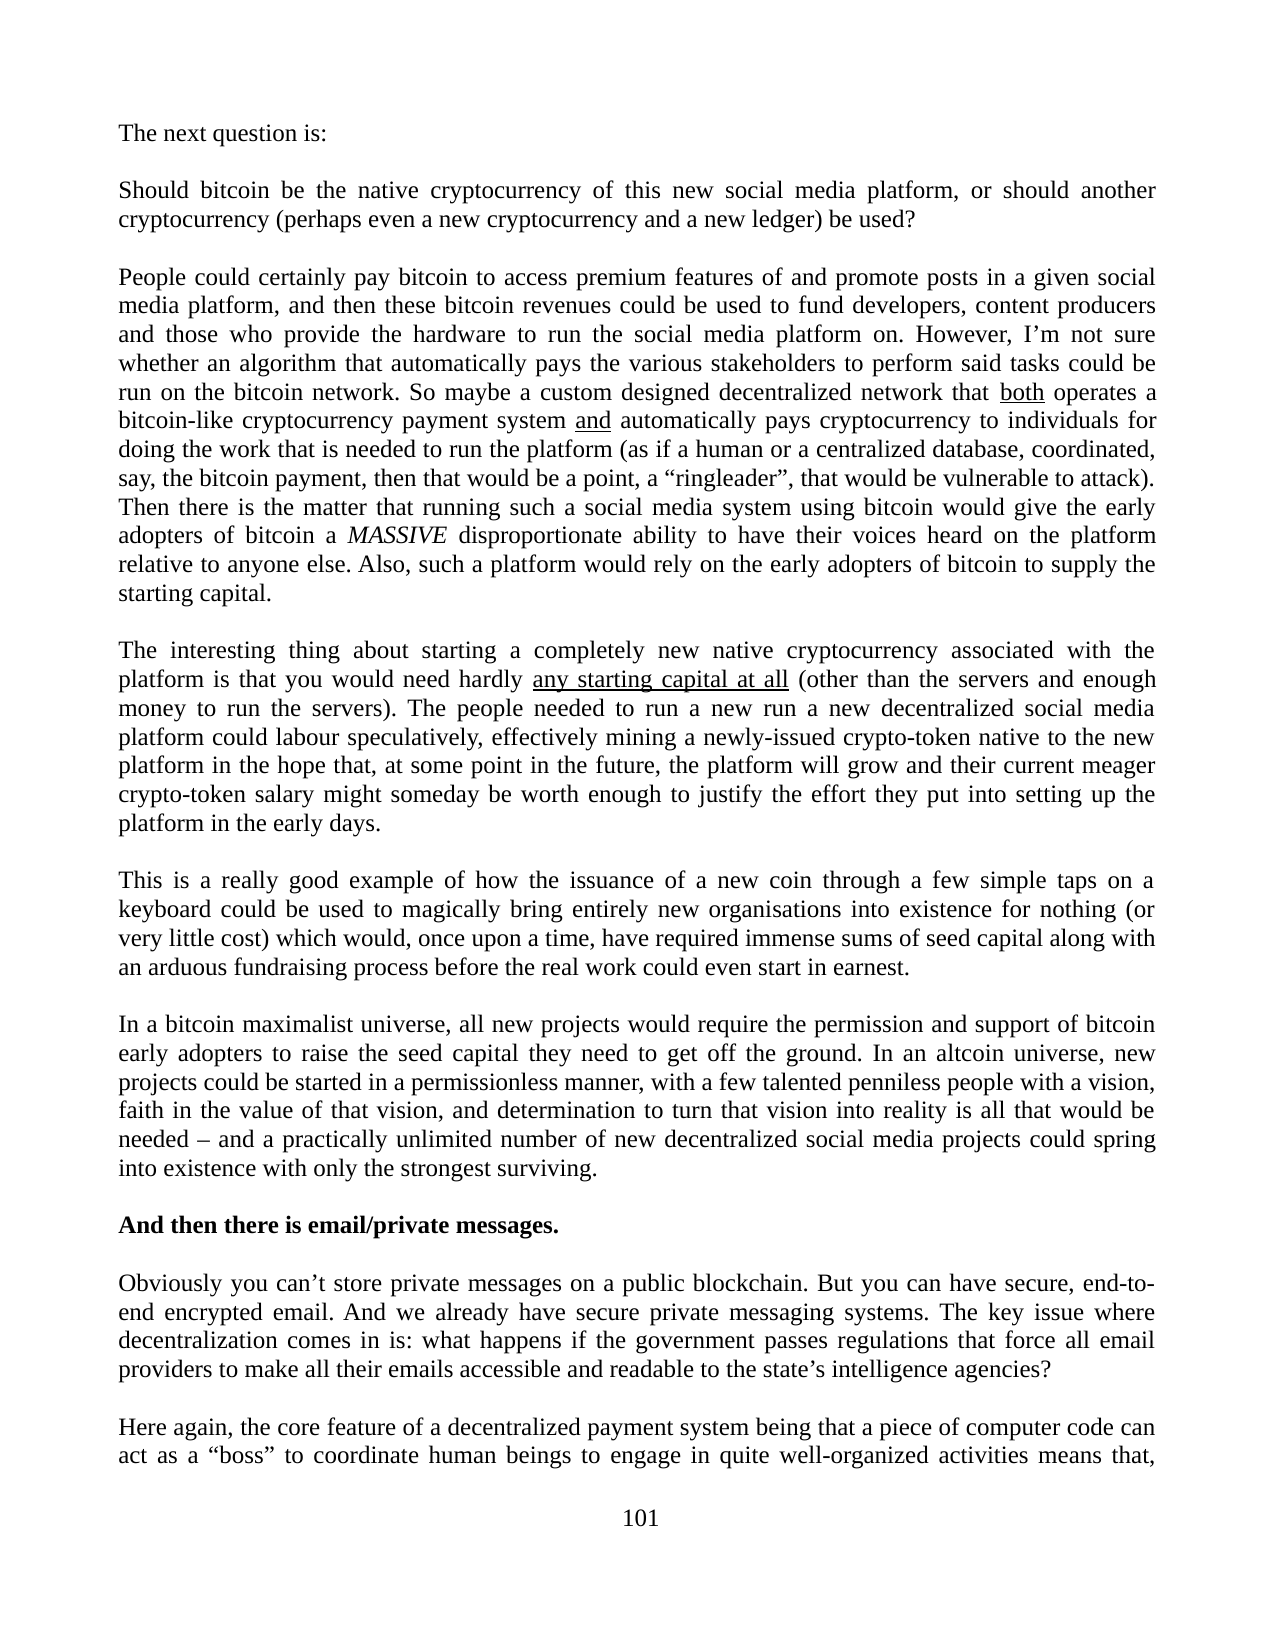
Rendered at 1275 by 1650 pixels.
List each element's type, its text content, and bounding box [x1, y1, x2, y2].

text And then there is email/private messages. [118, 1211, 1157, 1239]
text People could certainly pay bitcoin to access premium features of and promote posts in a given social media platform, and then these bitcoin revenues could be used to fund developers, content producers and those who provide the hardware to run the social media platform on. However, I’m not sure whether an algorithm that automatically pays the various stakeholders to perform said tasks could be run on the bitcoin network. So maybe a custom designed decentralized network that both operates a bitcoin-like cryptocurrency payment system and automatically pays cryptocurrency to individuals for doing the work that is needed to run the platform (as if a human or a centralized database, coordinated, say, the bitcoin payment, then that would be a point, a “ringleader”, that would be vulnerable to attack). Then there is the matter that running such a social media system using bitcoin would give the early adopters of bitcoin a MASSIVE disproportionate ability to have their voices heard on the platform relative to anyone else. Also, such a platform would rely on the early adopters of bitcoin to supply the starting capital. [118, 262, 1157, 607]
text In a bitcoin maximalist universe, all new projects would require the permission and support of bitcoin early adopters to raise the seed capital they need to get off the ground. In an altcoin universe, new projects could be started in a permissionless manner, with a few talented penniless people with a vision, faith in the value of that vision, and determination to turn that vision into reality is all that would be needed – and a practically unlimited number of new decentralized social media projects could spring into existence with only the strongest surviving. [118, 1009, 1157, 1182]
text The interesting thing about starting a completely new native cryptocurrency associated with the platform is that you would need hardly any starting capital at all (other than the servers and enough money to run the servers). The people needed to run a new run a new decentralized social media platform could labour speculatively, effectively mining a newly-issued crypto-token native to the new platform in the hope that, at some point in the future, the platform will grow and their current meager crypto-token salary might someday be worth enough to justify the effort they put into setting up the platform in the early days. [118, 636, 1157, 837]
text This is a really good example of how the issuance of a new coin through a few simple taps on a keyboard could be used to magically bring entirely new organisations into existence for nothing (or very little cost) which would, once upon a time, have required immense sums of seed capital along with an arduous fundraising process before the real work could even start in earnest. [118, 866, 1157, 981]
text Here again, the core feature of a decentralized payment system being that a piece of computer code can act as a “boss” to coordinate human beings to engage in quite well-organized activities means that, [118, 1412, 1157, 1469]
text Should bitcoin be the native cryptocurrency of this new social media platform, or should another cryptocurrency (perhaps even a new cryptocurrency and a new ledger) be used? [118, 176, 1157, 233]
text Obviously you can’t store private messages on a public blockchain. But you can have secure, end-to-end encrypted email. And we already have secure private messaging systems. The key issue where decentralization comes in is: what happens if the government passes regulations that force all email providers to make all their emails accessible and readable to the state’s intelligence agencies? [118, 1268, 1157, 1383]
text The next question is: [118, 118, 1157, 147]
